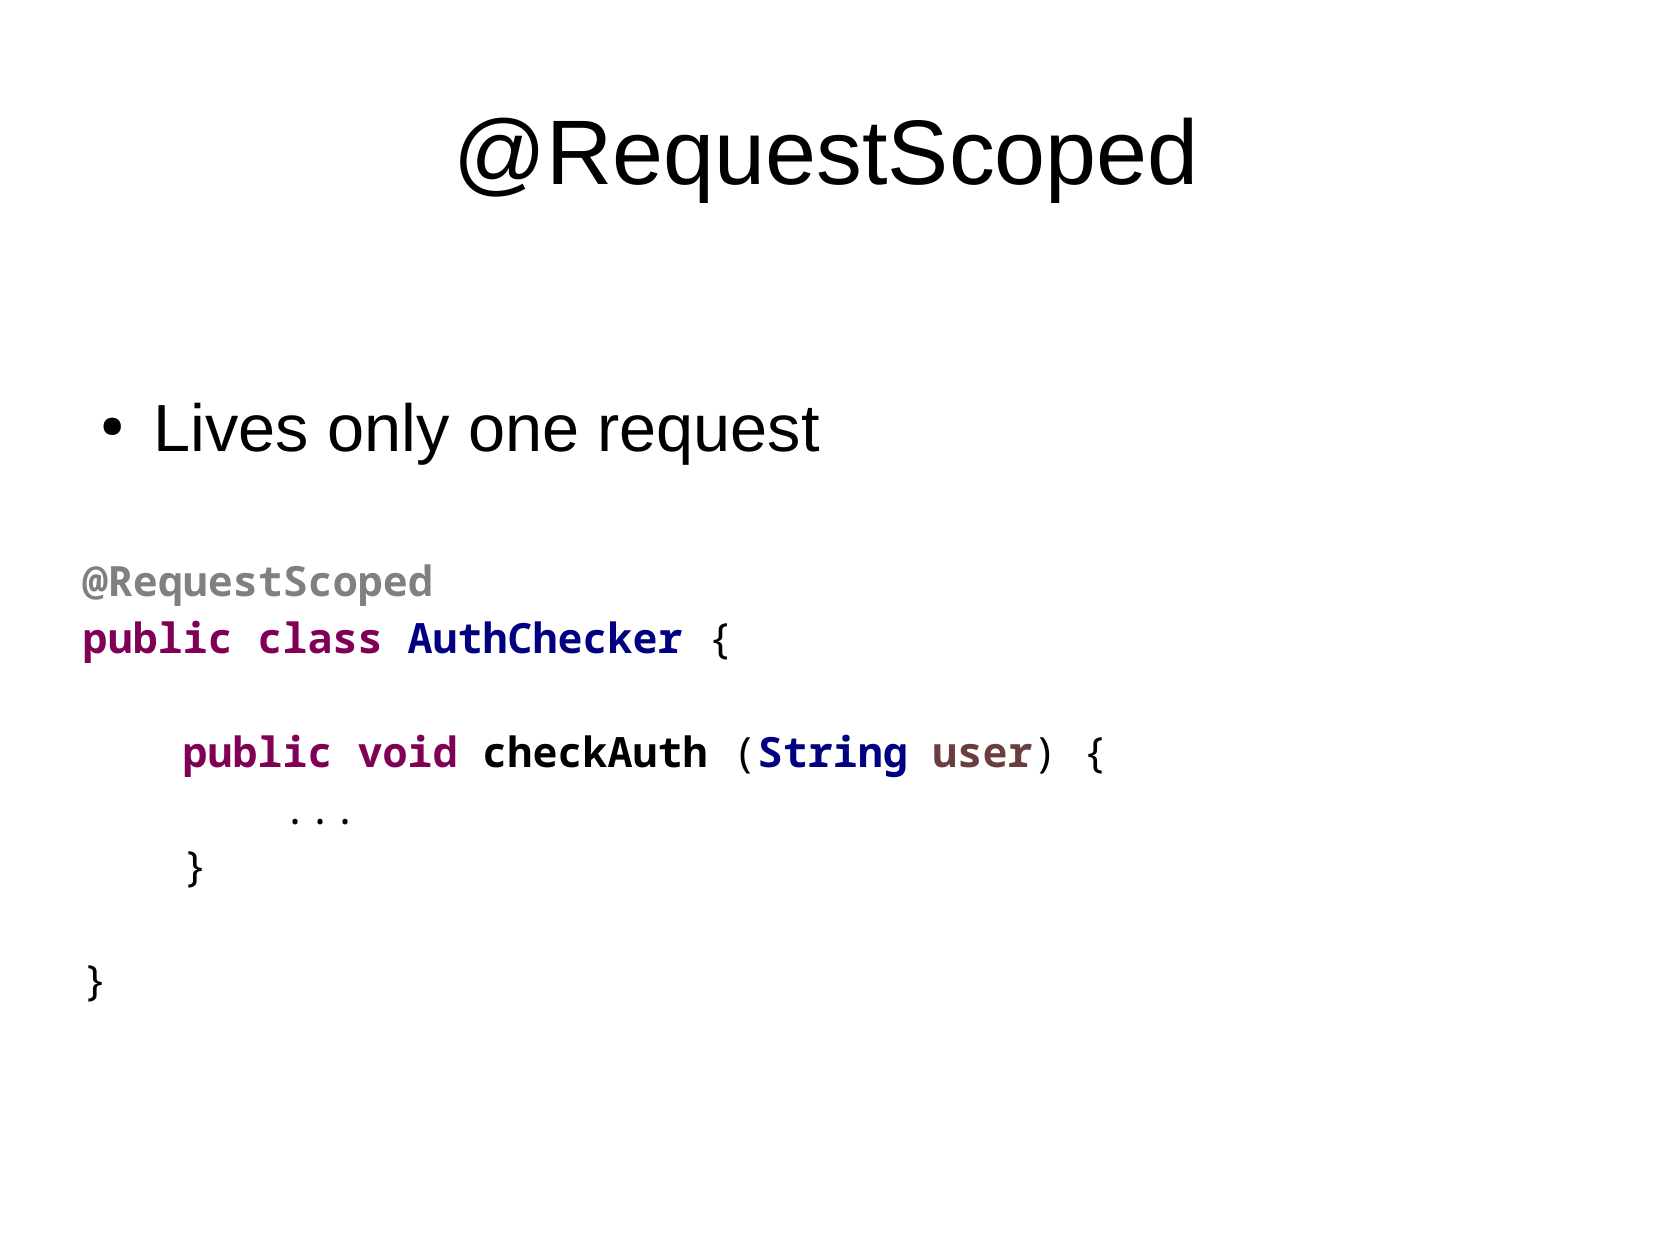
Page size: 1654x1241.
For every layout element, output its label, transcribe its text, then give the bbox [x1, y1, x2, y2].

title @RequestScoped [82, 49, 1571, 257]
list Lives only one request @RequestScoped public class AuthChecker { public void checkAuth (String user) { ... } } [82, 290, 1571, 1109]
